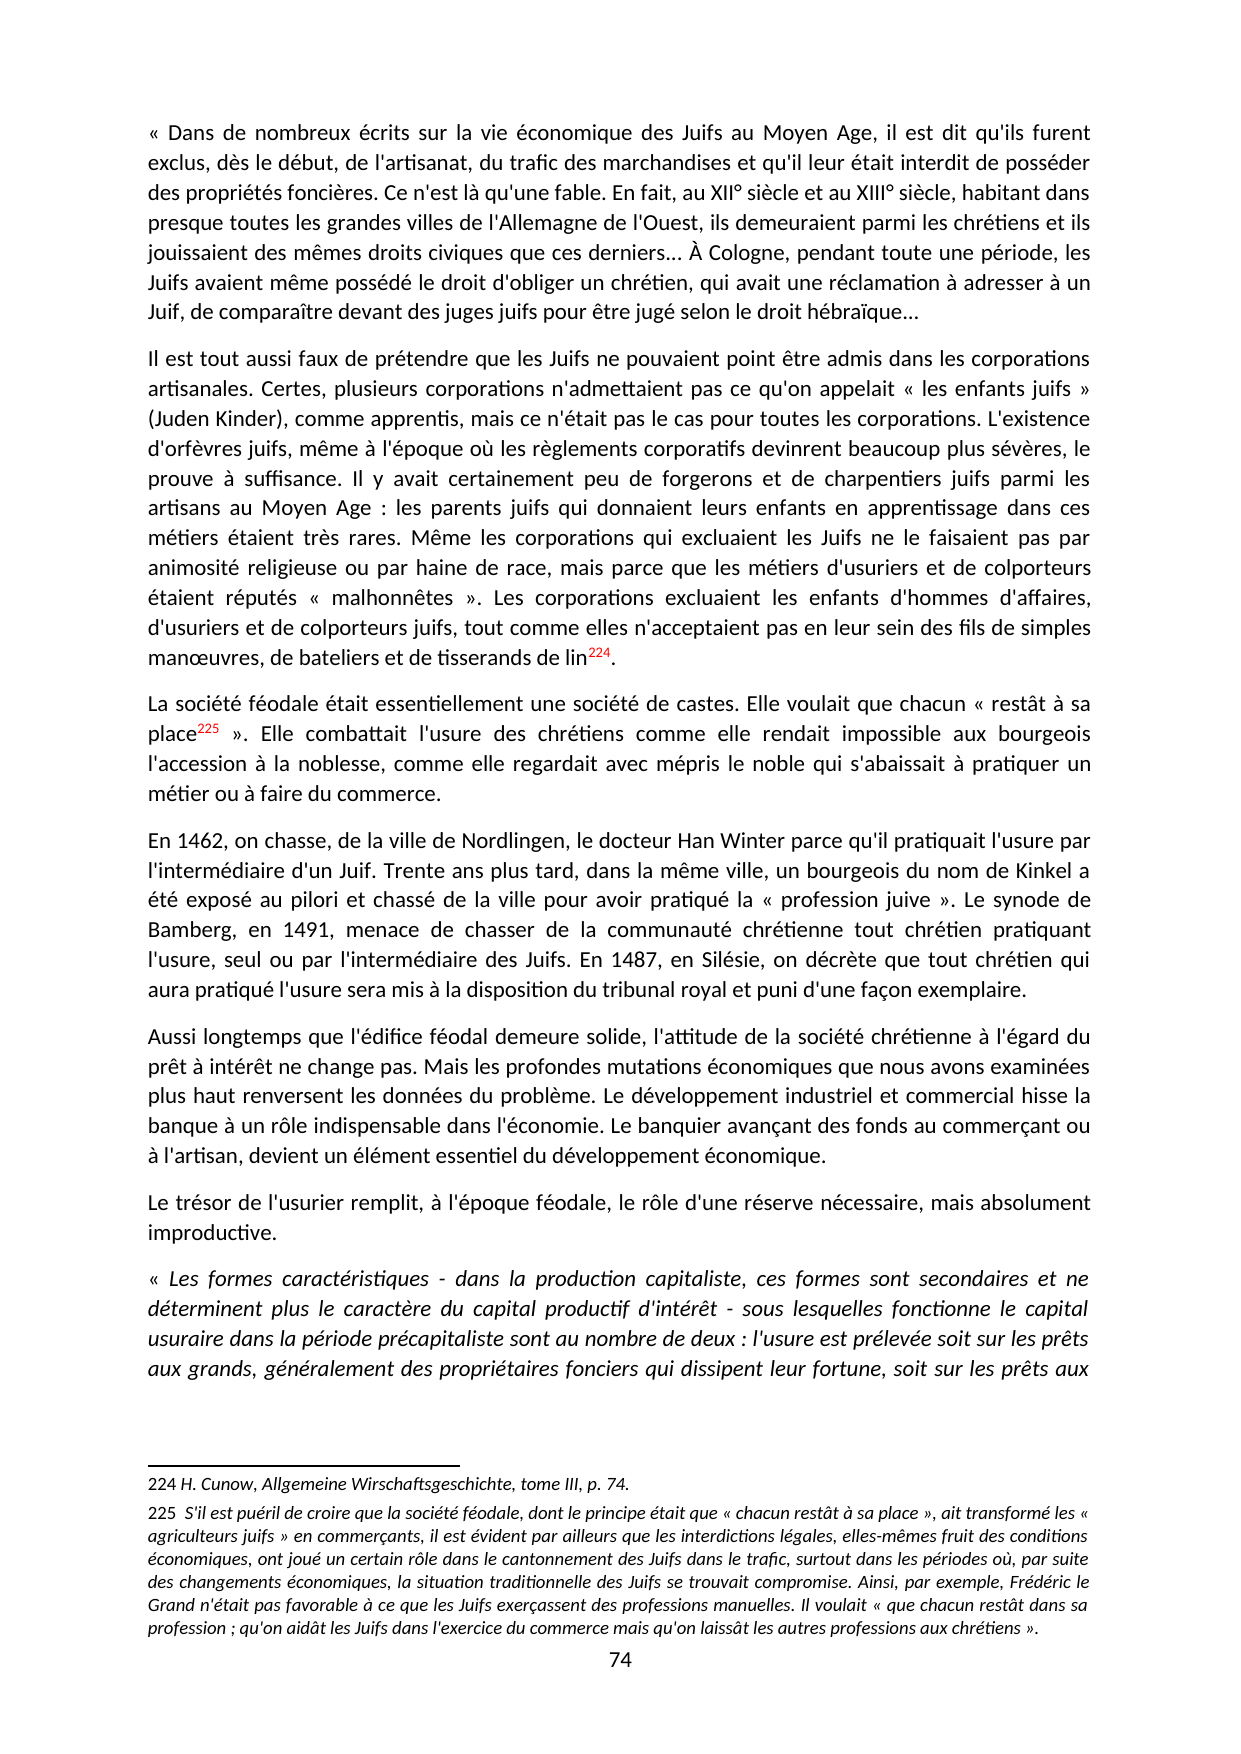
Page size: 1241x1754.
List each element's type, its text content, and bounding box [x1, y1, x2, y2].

text H. Cunow, Allgemeine Wirschaftsgeschichte, tome III, p. 74. [148, 1472, 1093, 1495]
text « Dans de nombreux écrits sur la vie économique des Juifs au Moyen Age, il est dit qu'ils furent exclus, dès le début, de l'artisanat, du trafic des marchandises et qu'il leur était interdit de posséder des propriétés foncières. Ce n'est là qu'une fable. En fait, au XII° siècle et au XIII° siècle, habitant dans presque toutes les grandes villes de l'Allemagne de l'Ouest, ils demeuraient parmi les chrétiens et ils jouissaient des mêmes droits civiques que ces derniers... À Cologne, pendant toute une période, les Juifs avaient même possédé le droit d'obliger un chrétien, qui avait une réclamation à adresser à un Juif, de comparaître devant des juges juifs pour être jugé selon le droit hébraïque... [148, 118, 1093, 326]
text S'il est puéril de croire que la société féodale, dont le principe était que « chacun restât à sa place », ait transformé les « agriculteurs juifs » en commerçants, il est évident par ailleurs que les interdictions légales, elles-mêmes fruit des conditions économiques, ont joué un certain rôle dans le cantonnement des Juifs dans le trafic, surtout dans les périodes où, par suite des changements économiques, la situation traditionnelle des Juifs se trouvait compromise. Ainsi, par exemple, Frédéric le Grand n'était pas favorable à ce que les Juifs exerçassent des professions manuelles. Il voulait « que chacun restât dans sa profession ; qu'on aidât les Juifs dans l'exercice du commerce mais qu'on laissât les autres professions aux chrétiens ». [148, 1501, 1093, 1639]
text Le trésor de l'usurier remplit, à l'époque féodale, le rôle d'une réserve nécessaire, mais absolument improductive. [148, 1188, 1093, 1246]
text Il est tout aussi faux de prétendre que les Juifs ne pouvaient point être admis dans les corporations artisanales. Certes, plusieurs corporations n'admettaient pas ce qu'on appelait « les enfants juifs » (Juden Kinder), comme apprentis, mais ce n'était pas le cas pour toutes les corporations. L'existence d'orfèvres juifs, même à l'époque où les règlements corporatifs devinrent beaucoup plus sévères, le prouve à suffisance. Il y avait certainement peu de forgerons et de charpentiers juifs parmi les artisans au Moyen Age : les parents juifs qui donnaient leurs enfants en apprentissage dans ces métiers étaient très rares. Même les corporations qui excluaient les Juifs ne le faisaient pas par animosité religieuse ou par haine de race, mais parce que les métiers d'usuriers et de colporteurs étaient réputés « malhonnêtes ». Les corporations excluaient les enfants d'hommes d'affaires, d'usuriers et de colporteurs juifs, tout comme elles n'acceptaient pas en leur sein des fils de simples manœuvres, de bateliers et de tisserands de lin. [148, 344, 1093, 671]
text « Les formes caractéristiques - dans la production capitaliste, ces formes sont secondaires et ne déterminent plus le caractère du capital productif d'intérêt - sous lesquelles fonctionne le capital usuraire dans la période précapitaliste sont au nombre de deux : l'usure est prélevée soit sur les prêts aux grands, généralement des propriétaires fonciers qui dissipent leur fortune, soit sur les prêts aux [148, 1264, 1093, 1382]
text Aussi longtemps que l'édifice féodal demeure solide, l'attitude de la société chrétienne à l'égard du prêt à intérêt ne change pas. Mais les profondes mutations économiques que nous avons examinées plus haut renversent les données du problème. Le développement industriel et commercial hisse la banque à un rôle indispensable dans l'économie. Le banquier avançant des fonds au commerçant ou à l'artisan, devient un élément essentiel du développement économique. [148, 1022, 1093, 1169]
text En 1462, on chasse, de la ville de Nordlingen, le docteur Han Winter parce qu'il pratiquait l'usure par l'intermédiaire d'un Juif. Trente ans plus tard, dans la même ville, un bourgeois du nom de Kinkel a été exposé au pilori et chassé de la ville pour avoir pratiqué la « profession juive ». Le synode de Bamberg, en 1491, menace de chasser de la communauté chrétienne tout chrétien pratiquant l'usure, seul ou par l'intermédiaire des Juifs. En 1487, en Silésie, on décrète que tout chrétien qui aura pratiqué l'usure sera mis à la disposition du tribunal royal et puni d'une façon exemplaire. [148, 826, 1093, 1003]
text La société féodale était essentiellement une société de castes. Elle voulait que chacun « restât à sa place ». Elle combattait l'usure des chrétiens comme elle rendait impossible aux bourgeois l'accession à la noblesse, comme elle regardait avec mépris le noble qui s'abaissait à pratiquer un métier ou à faire du commerce. [148, 689, 1093, 807]
